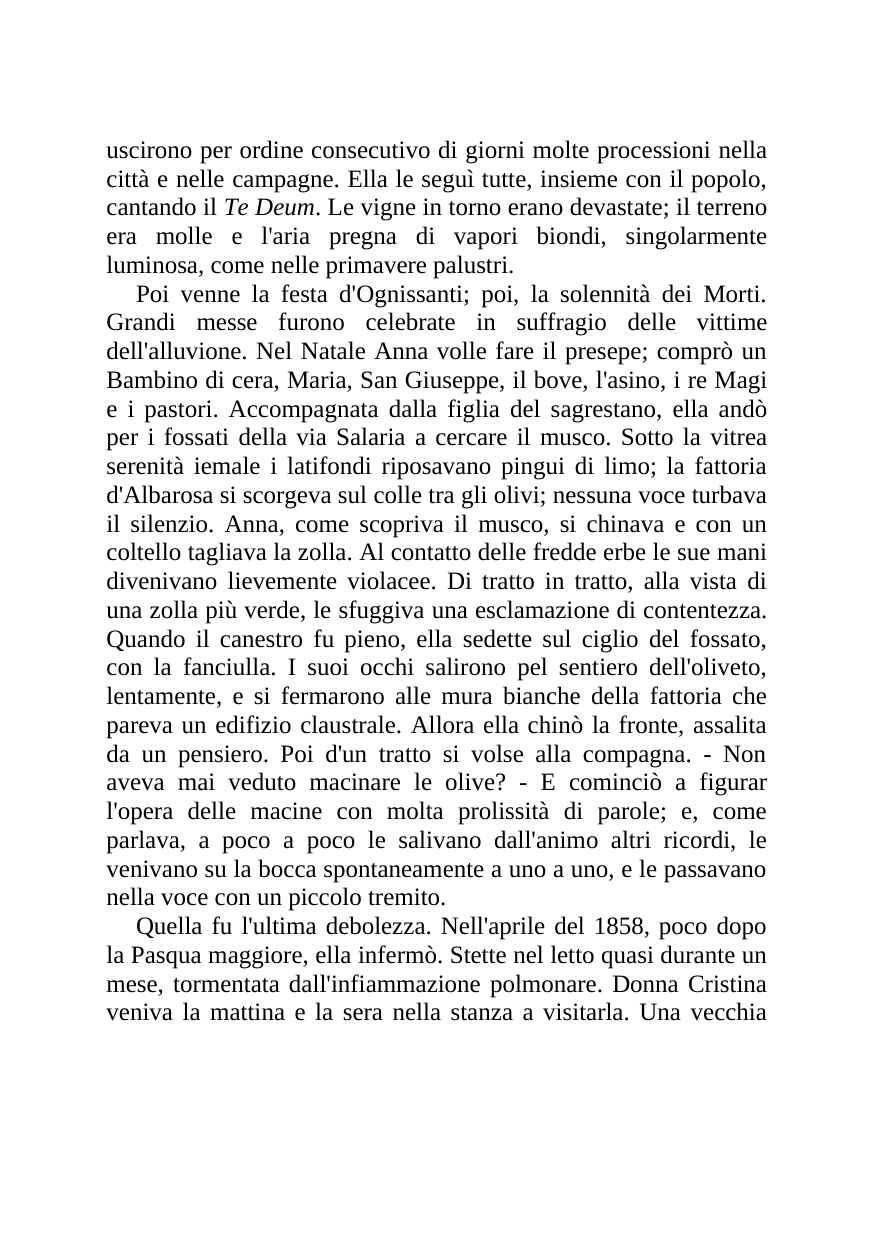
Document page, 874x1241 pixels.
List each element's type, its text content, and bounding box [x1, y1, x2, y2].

text Poi venne la festa d'Ognissanti; poi, la solennità dei Morti. Grandi messe furono celebrate in suffragio delle vittime dell'alluvione. Nel Natale Anna volle fare il presepe; comprò un Bambino di cera, Maria, San Giuseppe, il bove, l'asino, i re Magi e i pastori. Accompagnata dalla figlia del sagrestano, ella andò per i fossati della via Salaria a cercare il musco. Sotto la vitrea serenità iemale i latifondi riposavano pingui di limo; la fattoria d'Albarosa si scorgeva sul colle tra gli olivi; nessuna voce turbava il silenzio. Anna, come scopriva il musco, si chinava e con un coltello tagliava la zolla. Al contatto delle fredde erbe le sue mani divenivano lievemente violacee. Di tratto in tratto, alla vista di una zolla più verde, le sfuggiva una esclamazione di contentezza. Quando il canestro fu pieno, ella sedette sul ciglio del fossato, con la fanciulla. I suoi occhi salirono pel sentiero dell'oliveto, lentamente, e si fermarono alle mura bianche della fattoria che pareva un edifizio claustrale. Allora ella chinò la fronte, assalita da un pensiero. Poi d'un tratto si volse alla compagna. - Non aveva mai veduto macinare le olive? - E cominciò a figurar l'opera delle macine con molta prolissità di parole; e, come parlava, a poco a poco le salivano dall'animo altri ricordi, le venivano su la bocca spontaneamente a uno a uno, e le passavano nella voce con un piccolo tremito. [106, 279, 768, 911]
text uscirono per ordine consecutivo di giorni molte processioni nella città e nelle campagne. Ella le seguì tutte, insieme con il popolo, cantando il Te Deum. Le vigne in torno erano devastate; il terreno era molle e l'aria pregna di vapori biondi, singolarmente luminosa, come nelle primavere palustri. [106, 135, 768, 279]
text Quella fu l'ultima debolezza. Nell'aprile del 1858, poco dopo la Pasqua maggiore, ella infermò. Stette nel letto quasi durante un mese, tormentata dall'infiammazione polmonare. Donna Cristina veniva la mattina e la sera nella stanza a visitarla. Una vecchia [106, 911, 768, 1026]
